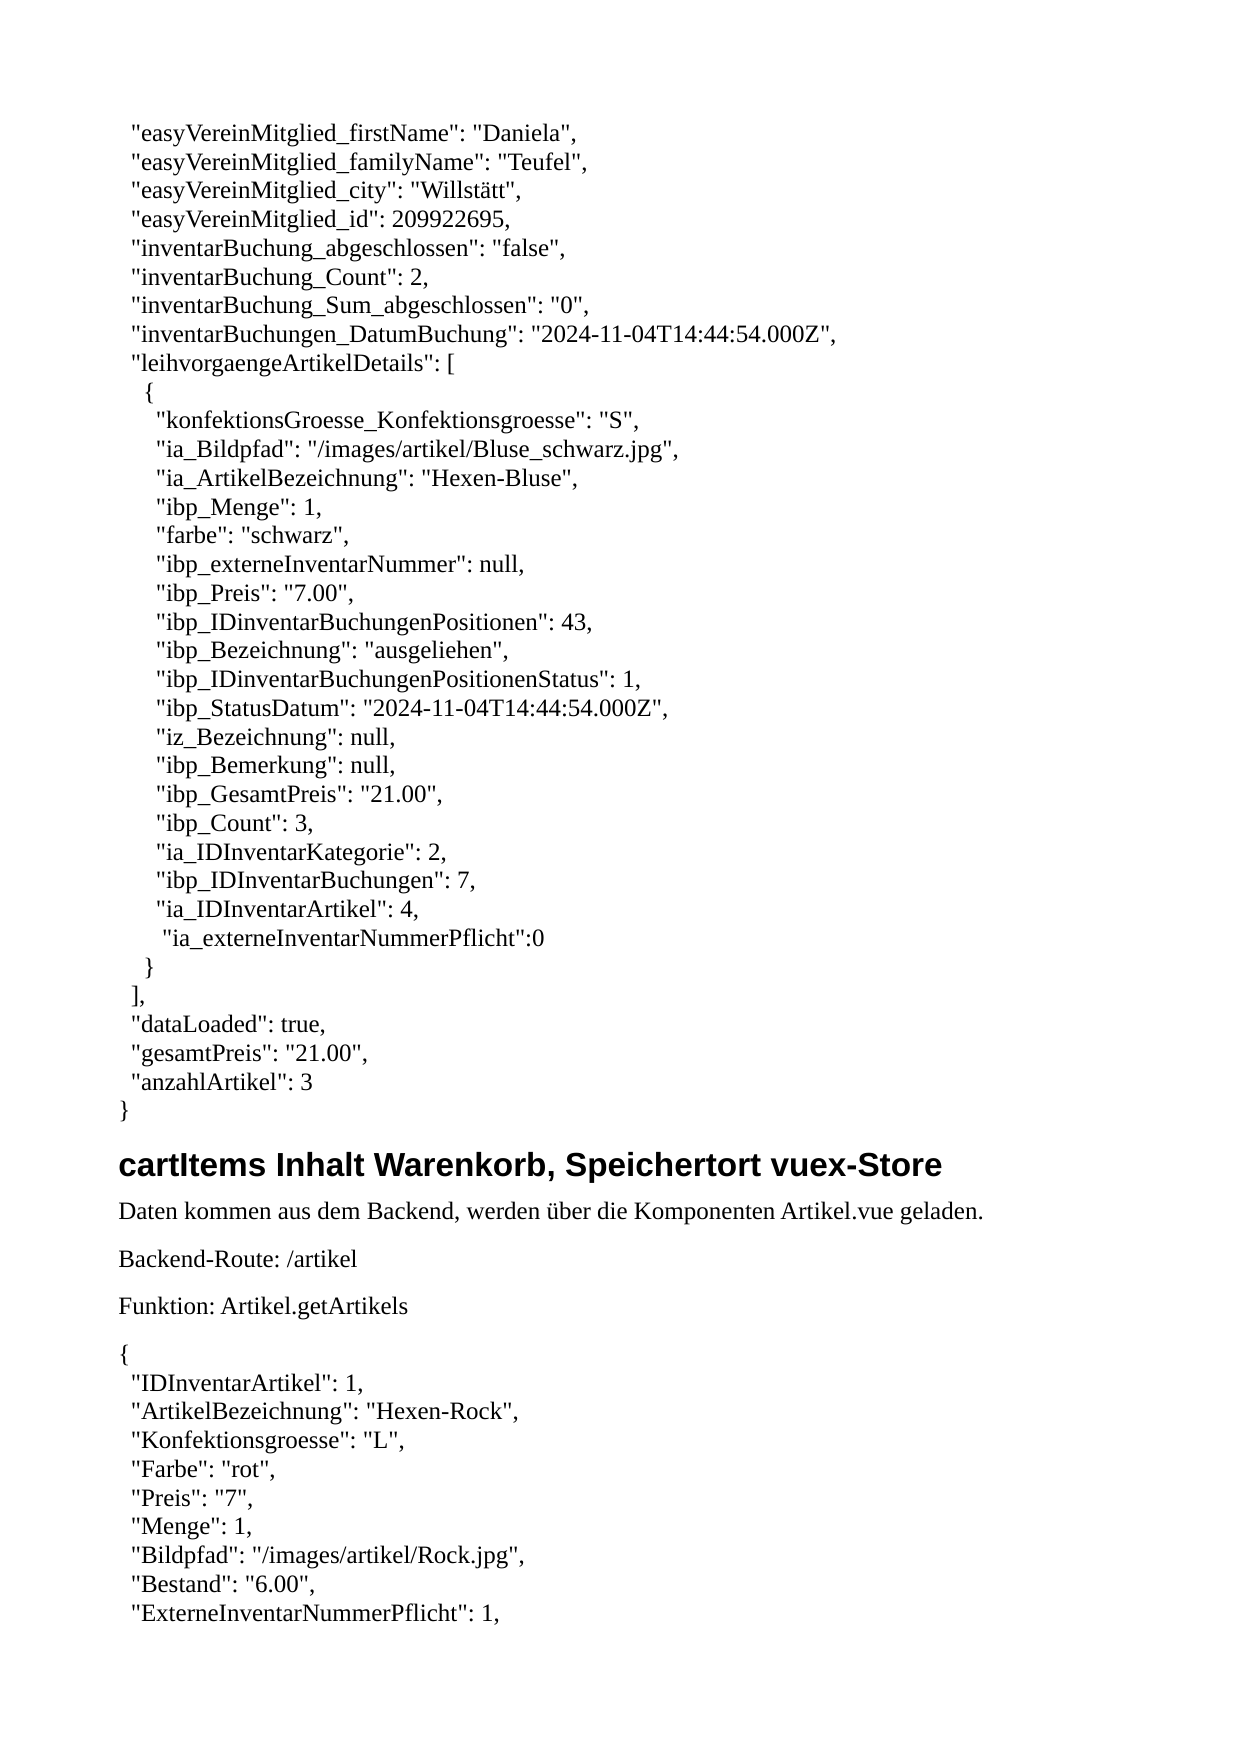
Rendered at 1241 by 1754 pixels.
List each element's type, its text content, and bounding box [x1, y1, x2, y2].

text "inventarBuchung_Count": 2, [118, 262, 1122, 291]
text "ArtikelBezeichnung": "Hexen-Rock", [118, 1396, 1122, 1425]
text "ia_ArtikelBezeichnung": "Hexen-Bluse", [118, 463, 1122, 492]
text { [118, 1339, 1122, 1368]
text "ExterneInventarNummerPflicht": 1, [118, 1598, 1122, 1626]
text "inventarBuchung_abgeschlossen": "false", [118, 233, 1122, 262]
text ], [118, 981, 1122, 1009]
text "inventarBuchung_Sum_abgeschlossen": "0", [118, 291, 1122, 319]
text "Konfektionsgroesse": "L", [118, 1425, 1122, 1454]
text "konfektionsGroesse_Konfektionsgroesse": "S", [118, 406, 1122, 434]
text "Preis": "7", [118, 1483, 1122, 1511]
subtitle cartItems Inhalt Warenkorb, Speichertort vuex-Store [118, 1145, 1122, 1184]
text Backend-Route: /artikel [118, 1244, 1122, 1272]
text "ibp_StatusDatum": "2024-11-04T14:44:54.000Z", [118, 693, 1122, 722]
text "ibp_Preis": "7.00", [118, 578, 1122, 607]
text "IDInventarArtikel": 1, [118, 1368, 1122, 1396]
text "iz_Bezeichnung": null, [118, 722, 1122, 751]
text "ia_IDInventarArtikel": 4, [118, 894, 1122, 923]
text "dataLoaded": true, [118, 1009, 1122, 1038]
text "ia_Bildpfad": "/images/artikel/Bluse_schwarz.jpg", [118, 434, 1122, 463]
text "ibp_IDInventarBuchungen": 7, [118, 866, 1122, 894]
text "ibp_Bezeichnung": "ausgeliehen", [118, 636, 1122, 664]
text "easyVereinMitglied_city": "Willstätt", [118, 176, 1122, 204]
text "farbe": "schwarz", [118, 521, 1122, 549]
text "ia_IDInventarKategorie": 2, [118, 837, 1122, 866]
text } [118, 952, 1122, 981]
text "inventarBuchungen_DatumBuchung": "2024-11-04T14:44:54.000Z", [118, 319, 1122, 348]
text "ibp_externeInventarNummer": null, [118, 549, 1122, 578]
text "Farbe": "rot", [118, 1454, 1122, 1483]
text Funktion: Artikel.getArtikels [118, 1291, 1122, 1320]
text "Bildpfad": "/images/artikel/Rock.jpg", [118, 1540, 1122, 1569]
text "easyVereinMitglied_familyName": "Teufel", [118, 147, 1122, 176]
text "Bestand": "6.00", [118, 1569, 1122, 1598]
text "Menge": 1, [118, 1511, 1122, 1540]
text "ibp_GesamtPreis": "21.00", [118, 779, 1122, 808]
text "ibp_Count": 3, [118, 808, 1122, 837]
text "gesamtPreis": "21.00", [118, 1038, 1122, 1067]
text } [118, 1096, 1122, 1124]
text "ibp_Bemerkung": null, [118, 751, 1122, 779]
text "ia_externeInventarNummerPflicht":0 [118, 923, 1122, 952]
text Daten kommen aus dem Backend, werden über die Komponenten Artikel.vue geladen. [118, 1196, 1122, 1225]
text { [118, 377, 1122, 406]
text "leihvorgaengeArtikelDetails": [ [118, 348, 1122, 377]
text "easyVereinMitglied_id": 209922695, [118, 204, 1122, 233]
text "ibp_Menge": 1, [118, 492, 1122, 521]
text "easyVereinMitglied_firstName": "Daniela", [118, 118, 1122, 147]
text "anzahlArtikel": 3 [118, 1067, 1122, 1096]
text "ibp_IDinventarBuchungenPositionenStatus": 1, [118, 664, 1122, 693]
text "ibp_IDinventarBuchungenPositionen": 43, [118, 607, 1122, 636]
